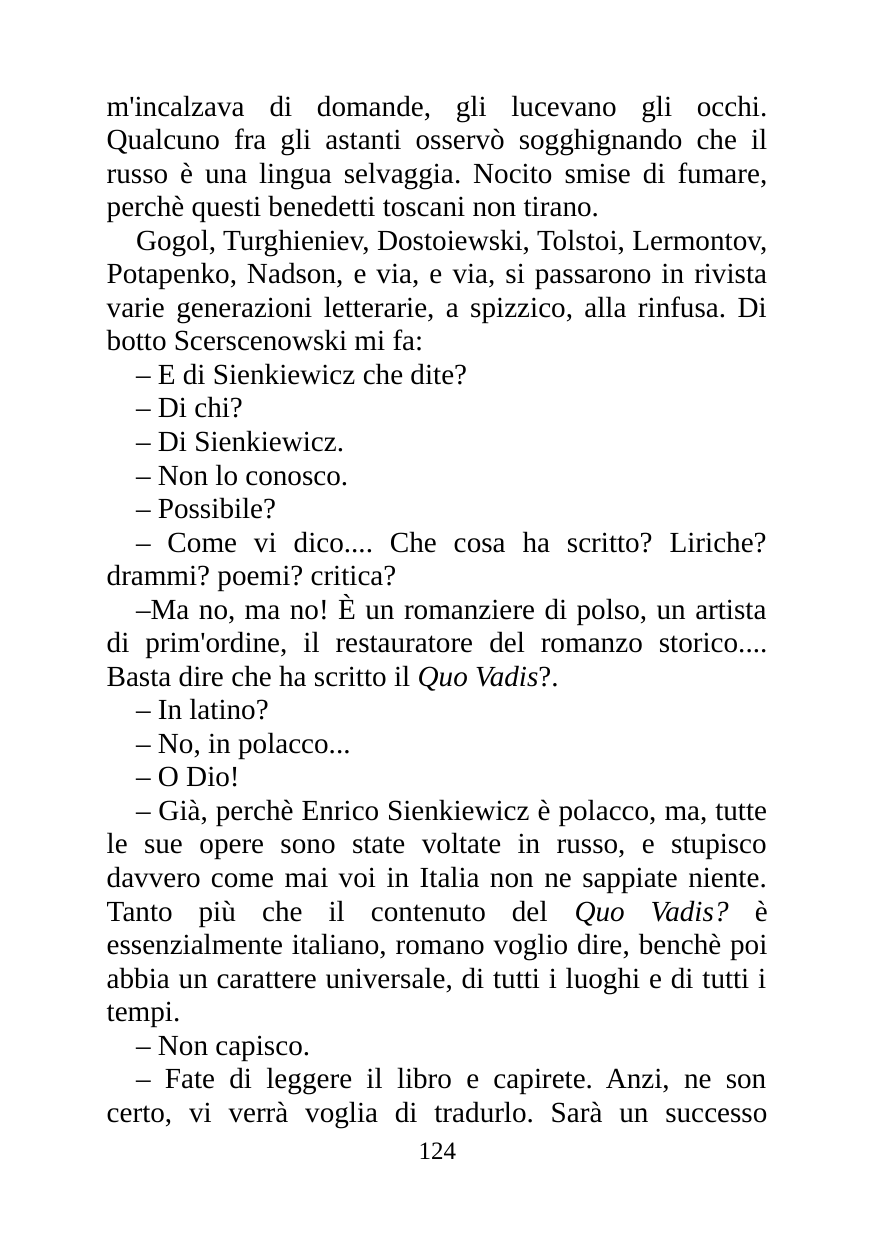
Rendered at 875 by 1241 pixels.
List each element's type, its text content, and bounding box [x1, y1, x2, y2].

text – No, in polacco... [106, 726, 768, 759]
text –Ma no, ma no! È un romanziere di polso, un artista di prim'ordine, il restauratore del romanzo storico.... Basta dire che ha scritto il Quo Vadis?. [106, 592, 768, 692]
text – Di chi? [106, 391, 768, 424]
text – Non lo conosco. [106, 458, 768, 491]
text – Non capisco. [106, 1028, 768, 1061]
text – Come vi dico.... Che cosa ha scritto? Liriche? drammi? poemi? critica? [106, 525, 768, 592]
text – Di Sienkiewicz. [106, 424, 768, 458]
text – Possibile? [106, 491, 768, 525]
text Gogol, Turghieniev, Dostoiewski, Tolstoi, Lermontov, Potapenko, Nadson, e via, e via, si passarono in rivista varie generazioni letterarie, a spizzico, alla rinfusa. Di botto Scerscenowski mi fa: [106, 223, 768, 357]
text – E di Sienkiewicz che dite? [106, 357, 768, 391]
text – Già, perchè Enrico Sienkiewicz è polacco, ma, tutte le sue opere sono state voltate in russo, e stupisco davvero come mai voi in Italia non ne sappiate niente. Tanto più che il contenuto del Quo Vadis? è essenzialmente italiano, romano voglio dire, benchè poi abbia un carattere universale, di tutti i luoghi e di tutti i tempi. [106, 793, 768, 1028]
text m'incalzava di domande, gli lucevano gli occhi. Qualcuno fra gli astanti osservò sogghignando che il russo è una lingua selvaggia. Nocito smise di fumare, perchè questi benedetti toscani non tirano. [106, 89, 768, 223]
text – In latino? [106, 692, 768, 726]
text – O Dio! [106, 759, 768, 793]
text – Fate di leggere il libro e capirete. Anzi, ne son certo, vi verrà voglia di tradurlo. Sarà un successo [106, 1061, 768, 1128]
